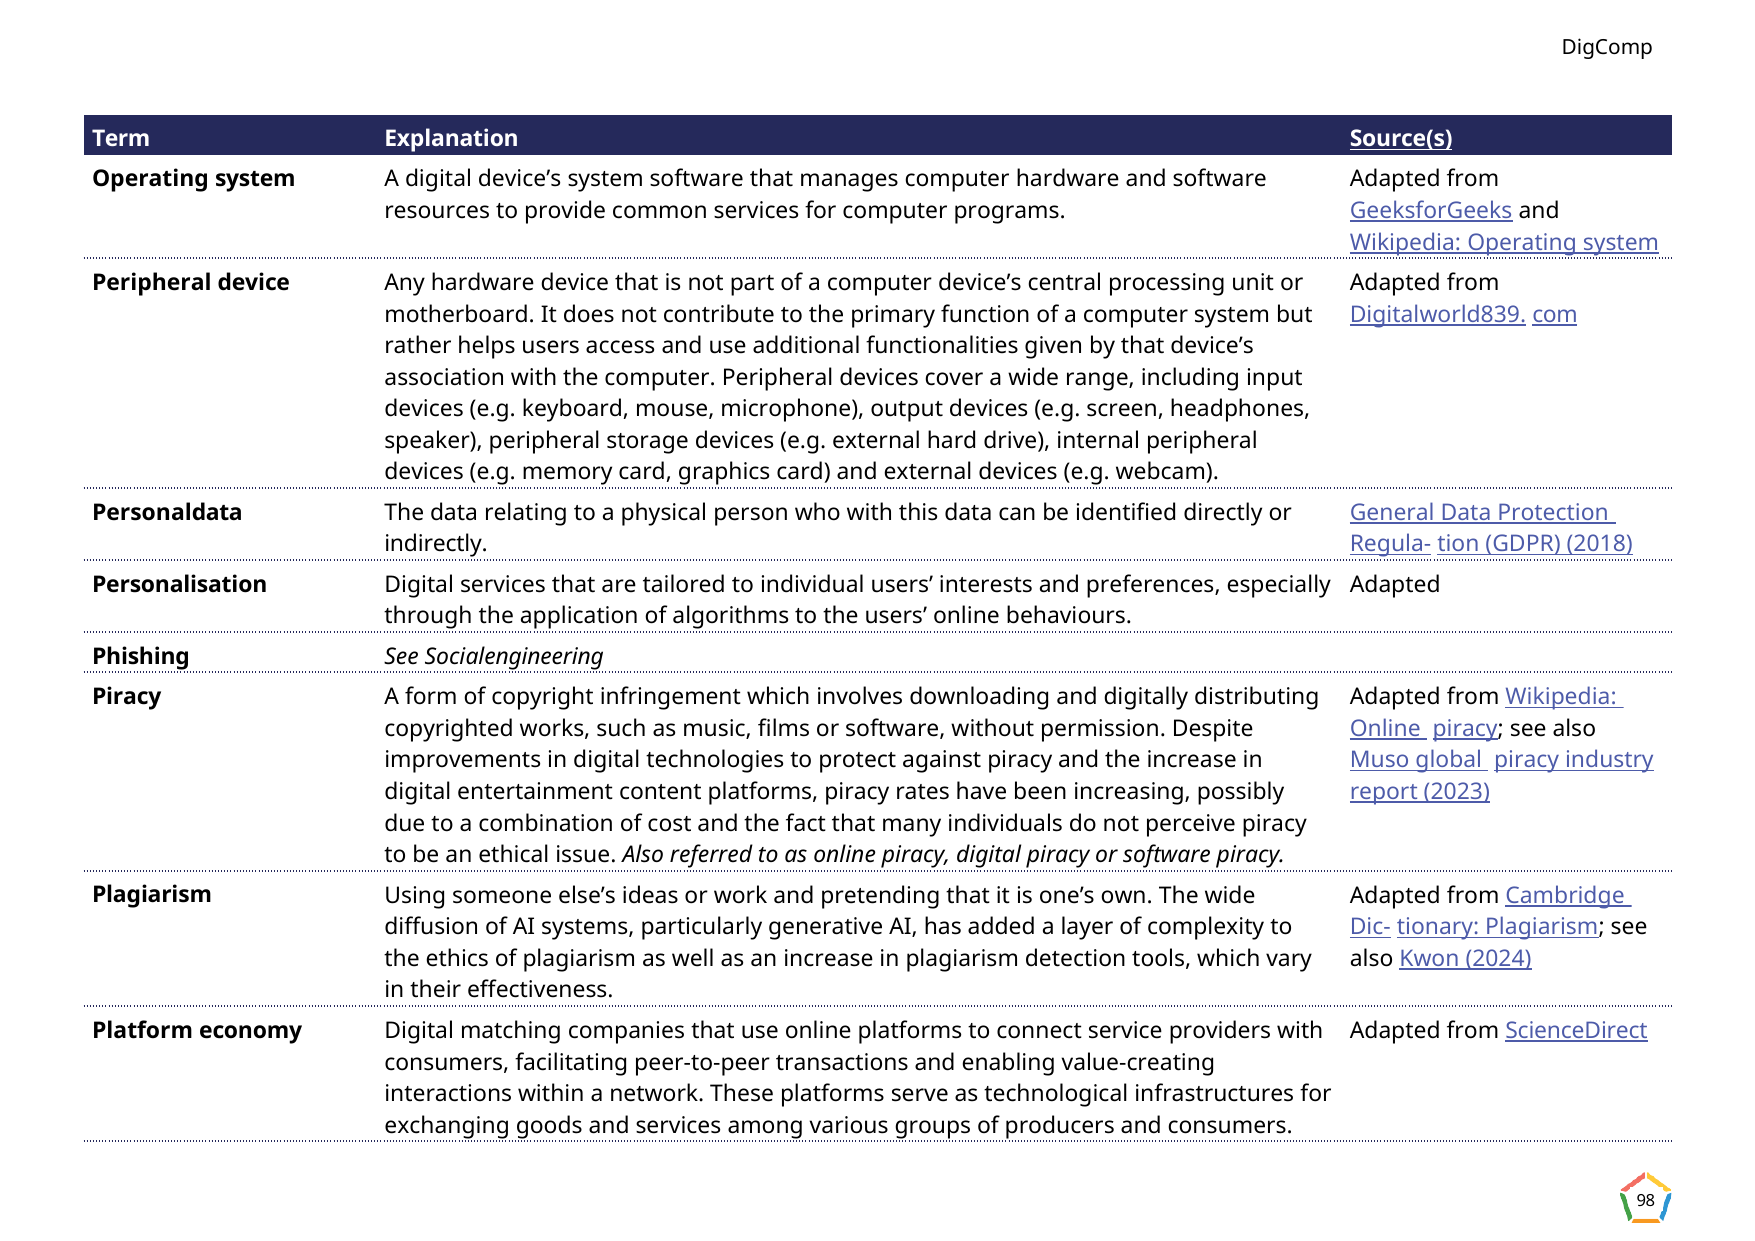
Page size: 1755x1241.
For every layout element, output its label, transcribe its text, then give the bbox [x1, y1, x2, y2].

table_cell A form of copyright infringement which involves downloading and digitally distributing copyrighted works, such as music, films or software, without permission. Despite improvements in digital technologies to protect against piracy and the increase in digital entertainment content platforms, piracy rates have been increasing, possibly due to a combination of cost and the fact that many individuals do not perceive piracy to be an ethical issue. Also referred to as online piracy, digital piracy or software piracy. [334, 671, 1341, 869]
table_cell See Socialengineering [334, 631, 1341, 671]
table_cell Piracy [84, 671, 334, 869]
table_cell Adapted from GeeksforGeeks and Wikipedia: Operating system [1341, 155, 1672, 257]
table_cell The data relating to a physical person who with this data can be identified directly or indirectly. [334, 487, 1341, 559]
table_cell Platform economy [84, 1005, 334, 1140]
table_cell Peripheral device [84, 257, 334, 487]
table_cell Any hardware device that is not part of a computer device’s central processing unit or motherboard. It does not contribute to the primary function of a computer system but rather helps users access and use additional functionalities given by that device’s association with the computer. Peripheral devices cover a wide range, including input devices (e.g. keyboard, mouse, microphone), output devices (e.g. screen, headphones, speaker), peripheral storage devices (e.g. external hard drive), internal peripheral devices (e.g. memory card, graphics card) and external devices (e.g. webcam). [334, 257, 1341, 487]
table_cell Operating system [84, 155, 334, 257]
table_cell A digital device’s system software that manages computer hardware and software resources to provide common services for computer programs. [334, 155, 1341, 257]
table_cell Digital matching companies that use online platforms to connect service providers with consumers, facilitating peer-to-peer transactions and enabling value-creating interactions within a network. These platforms serve as technological infrastructures for exchanging goods and services among various groups of producers and consumers. [334, 1005, 1341, 1140]
table_cell Adapted from Wikipedia: Online piracy; see also Muso global piracy industry report (2023) [1341, 671, 1672, 869]
table_cell Phishing [84, 631, 334, 671]
table_cell Adapted [1341, 559, 1672, 631]
table_cell Adapted from Cambridge Dic- tionary: Plagiarism; see also Kwon (2024) [1341, 870, 1672, 1005]
table_cell General Data Protection Regula- tion (GDPR) (2018) [1341, 487, 1672, 559]
table_header Source(s) [1341, 115, 1672, 155]
table_cell Personalisation [84, 559, 334, 631]
table_cell Digital services that are tailored to individual users’ interests and preferences, especially through the application of algorithms to the users’ online behaviours. [334, 559, 1341, 631]
table_header Term [84, 115, 334, 155]
table_cell [1341, 631, 1672, 671]
table_cell Adapted from ScienceDirect [1341, 1005, 1672, 1140]
table_cell Plagiarism [84, 870, 334, 1005]
table_cell Personaldata [84, 487, 334, 559]
table_cell Using someone else’s ideas or work and pretending that it is one’s own. The wide diffusion of AI systems, particularly generative AI, has added a layer of complexity to the ethics of plagiarism as well as an increase in plagiarism detection tools, which vary in their effectiveness. [334, 870, 1341, 1005]
table_header Explanation [334, 115, 1341, 155]
table_cell Adapted from Digitalworld839. com [1341, 257, 1672, 487]
